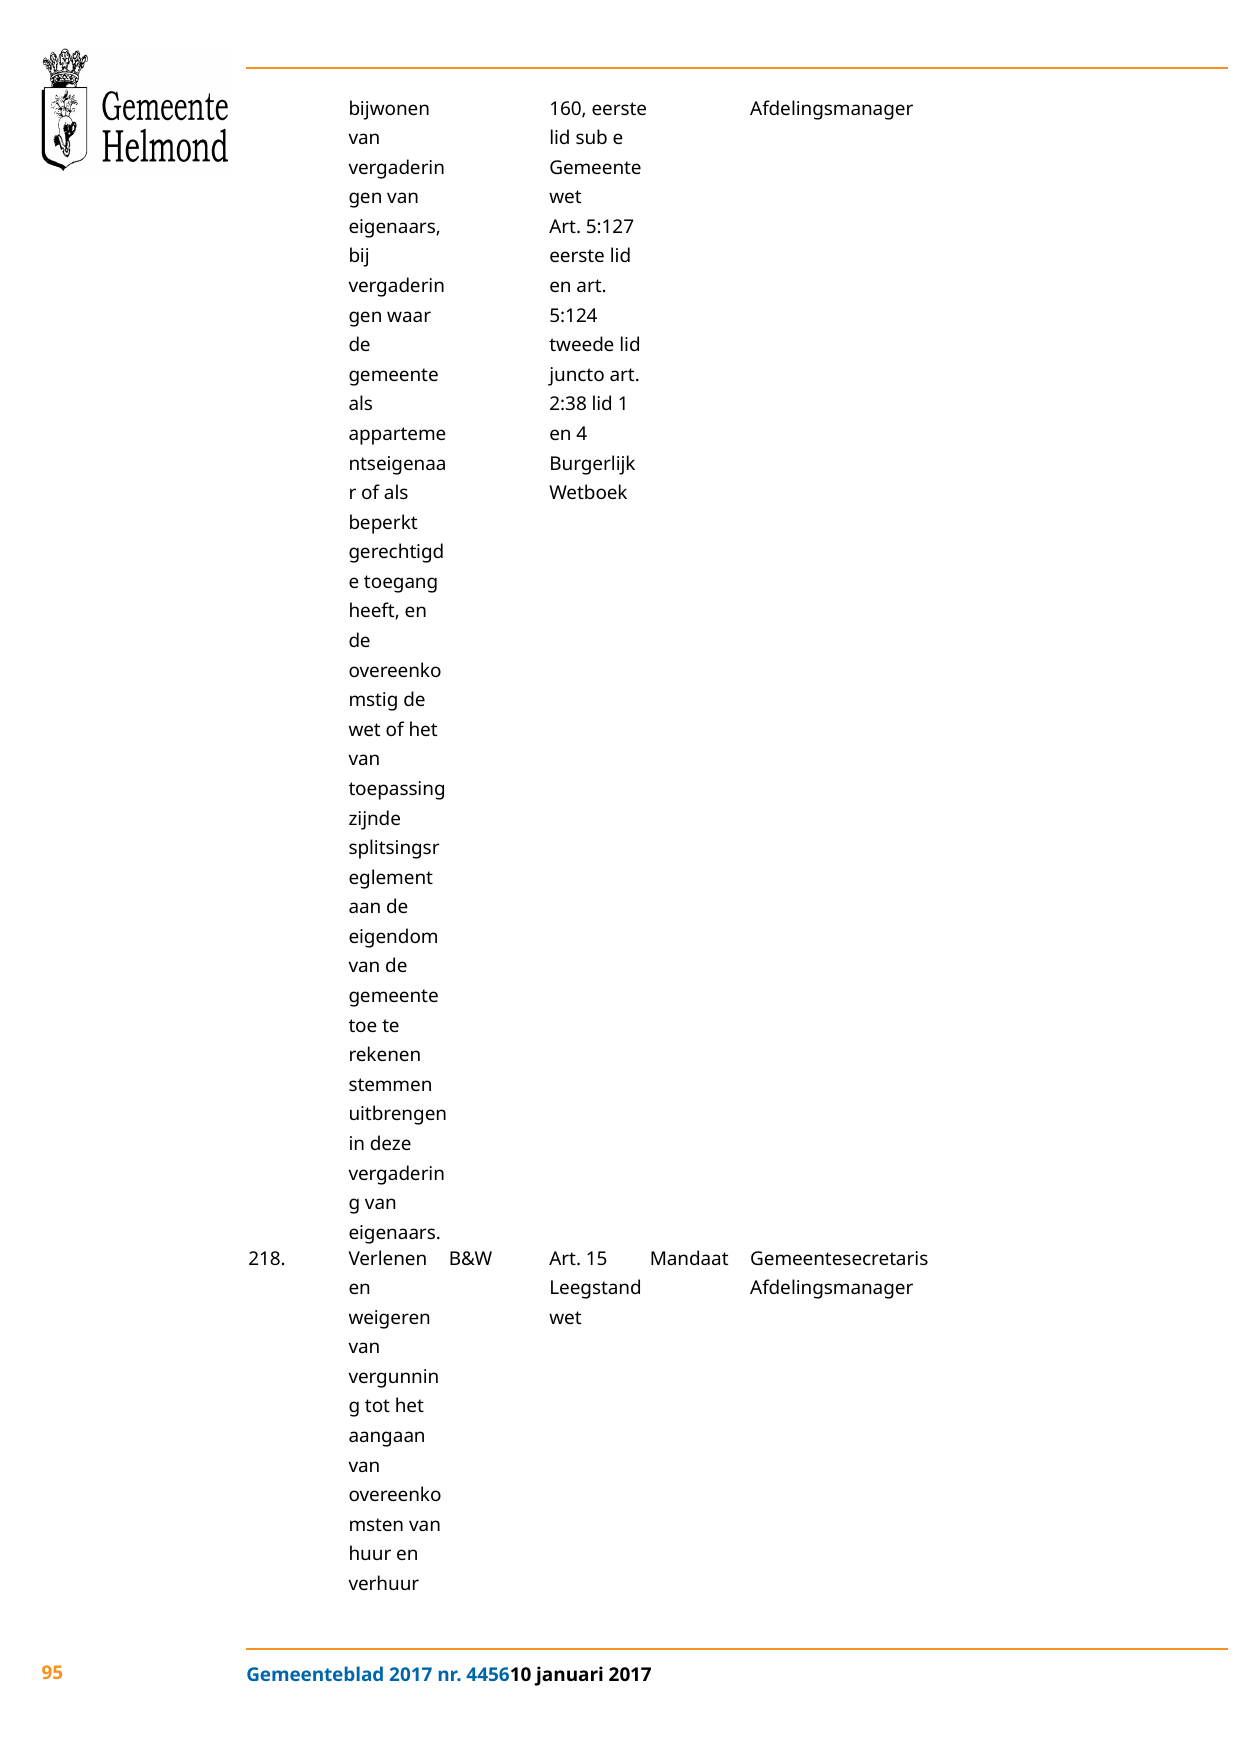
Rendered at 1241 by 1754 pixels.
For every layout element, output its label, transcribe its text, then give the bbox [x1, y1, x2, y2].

table_cell 218. [248, 1245, 348, 1596]
table_cell Mandaat [650, 1245, 750, 1596]
table_cell [248, 95, 348, 1245]
picture [41, 47, 231, 172]
table_cell [1051, 1245, 1152, 1596]
table_cell [951, 1245, 1051, 1596]
table_cell Afdelingsmanager [750, 95, 951, 1245]
table_cell Art. 15 Leegstandwet [549, 1245, 649, 1596]
table_cell [1051, 95, 1152, 1245]
table_cell [951, 95, 1051, 1245]
table_cell 160, eerste lid sub e Gemeentewet Art. 5:127 eerste lid en art. 5:124 tweede lid juncto art. 2:38 lid 1 en 4 Burgerlijk Wetboek [549, 95, 649, 1245]
table_cell B&W [449, 1245, 549, 1596]
table_cell [449, 95, 549, 1245]
table_cell Gemeentesecretaris Afdelingsmanager [750, 1245, 951, 1596]
table_cell bijwonen van vergaderingen van eigenaars, bij vergaderingen waar de gemeente als appartementseigenaar of als beperkt gerechtigde toegang heeft, en de overeenkomstig de wet of het van toepassing zijnde splitsingsreglement aan de eigendom van de gemeente toe te rekenen stemmen uitbrengen in deze vergadering van eigenaars. [348, 95, 449, 1245]
table_cell Verlenen en weigeren van vergunning tot het aangaan van overeenkomsten van huur en verhuur [348, 1245, 449, 1596]
table_cell [650, 95, 750, 1245]
